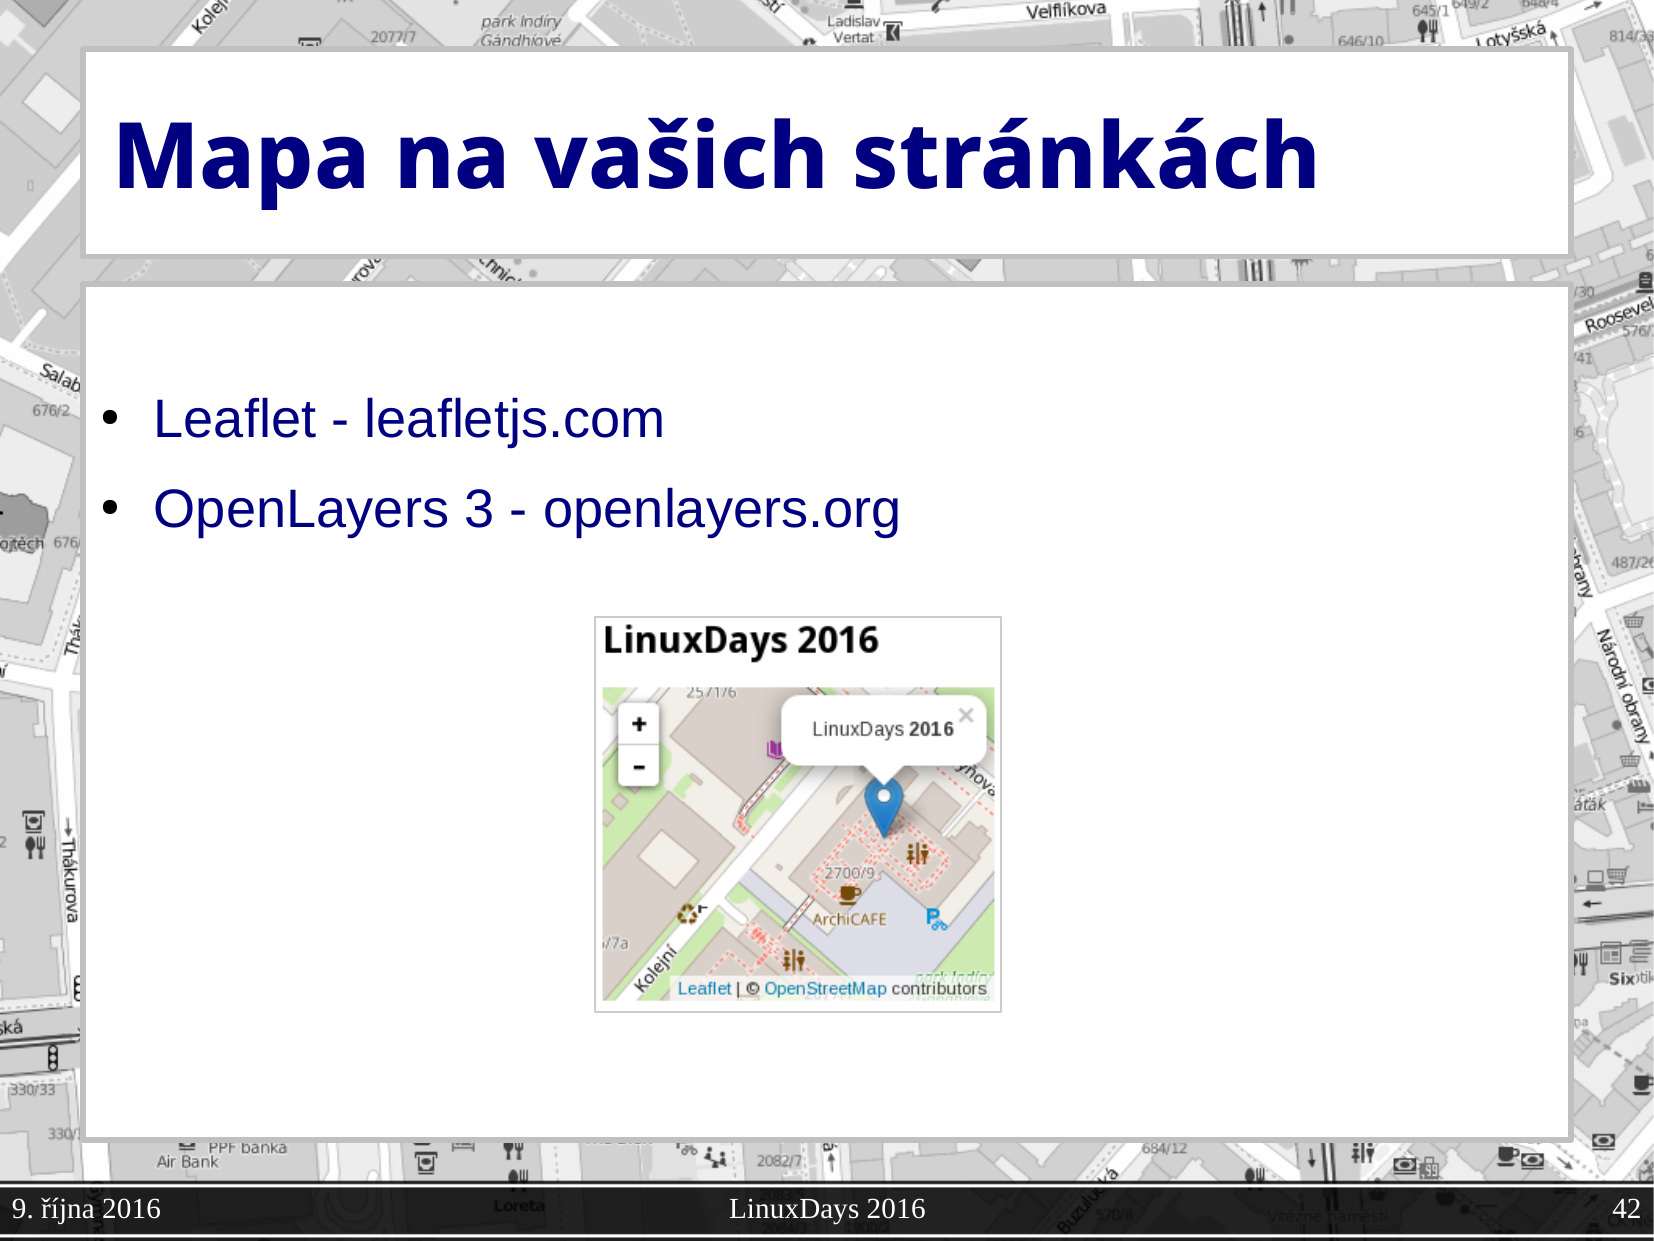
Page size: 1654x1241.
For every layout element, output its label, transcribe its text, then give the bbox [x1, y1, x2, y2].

title Mapa na vašich stránkách [82, 49, 1571, 257]
picture [0, 0, 1654, 1241]
list Leaflet - leafletjs.com OpenLayers 3 - openlayers.org [82, 284, 1571, 1140]
